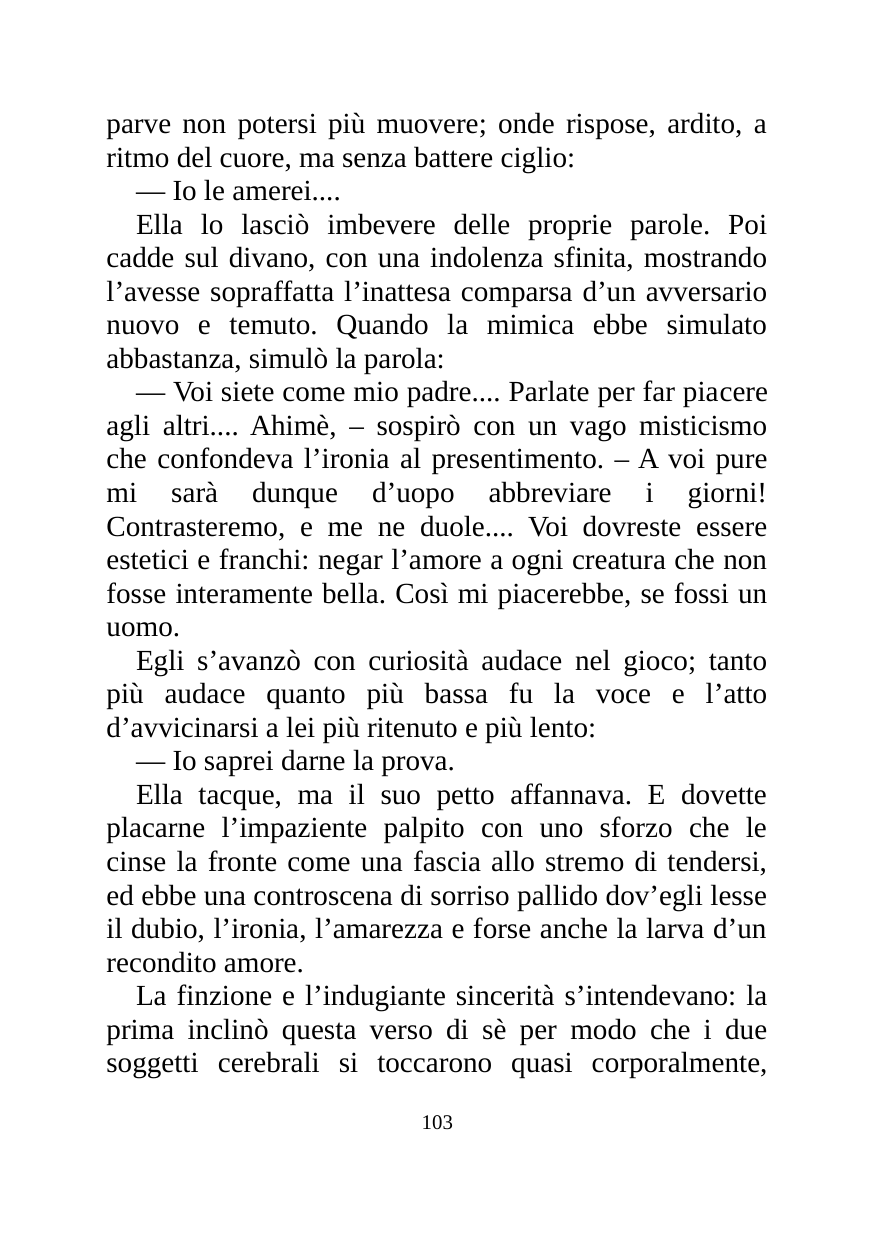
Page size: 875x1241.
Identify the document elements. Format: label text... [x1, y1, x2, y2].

text La finzione e l’indugiante sincerità s’intendevano: la prima inclinò questa verso di sè per modo che i due soggetti cerebrali si toccarono quasi corporalmente, [106, 978, 768, 1079]
text Egli s’avanzò con curiosità audace nel gioco; tanto più audace quanto più bassa fu la voce e l’atto d’avvicinarsi a lei più ritenuto e più lento: [106, 643, 768, 743]
text — Io le amerei.... [106, 173, 768, 207]
text Ella tacque, ma il suo petto affannava. E dovette placarne l’impaziente palpito con uno sforzo che le cinse la fronte come una fascia allo stremo di tendersi, ed ebbe una controscena di sorriso pallido dov’egli lesse il dubio, l’ironia, l’amarezza e forse anche la larva d’un recondito amore. [106, 777, 768, 978]
text parve non potersi più muovere; onde rispose, ardito, a ritmo del cuore, ma senza battere ciglio: [106, 106, 768, 173]
text — Voi siete come mio padre.... Parlate per far piacere agli altri.... Ahimè, – sospirò con un vago misticismo che confondeva l’ironia al presentimento. – A voi pure mi sarà dunque d’uopo abbreviare i giorni! Contrasteremo, e me ne duole.... Voi dovreste essere estetici e franchi: negar l’amore a ogni creatura che non fosse interamente bella. Così mi piacerebbe, se fossi un uomo. [106, 374, 768, 643]
text — Io saprei darne la prova. [106, 743, 768, 777]
text Ella lo lasciò imbevere delle proprie parole. Poi cadde sul divano, con una indolenza sfinita, mostrando l’avesse sopraffatta l’inattesa comparsa d’un avversario nuovo e temuto. Quando la mimica ebbe simulato abbastanza, simulò la parola: [106, 207, 768, 374]
